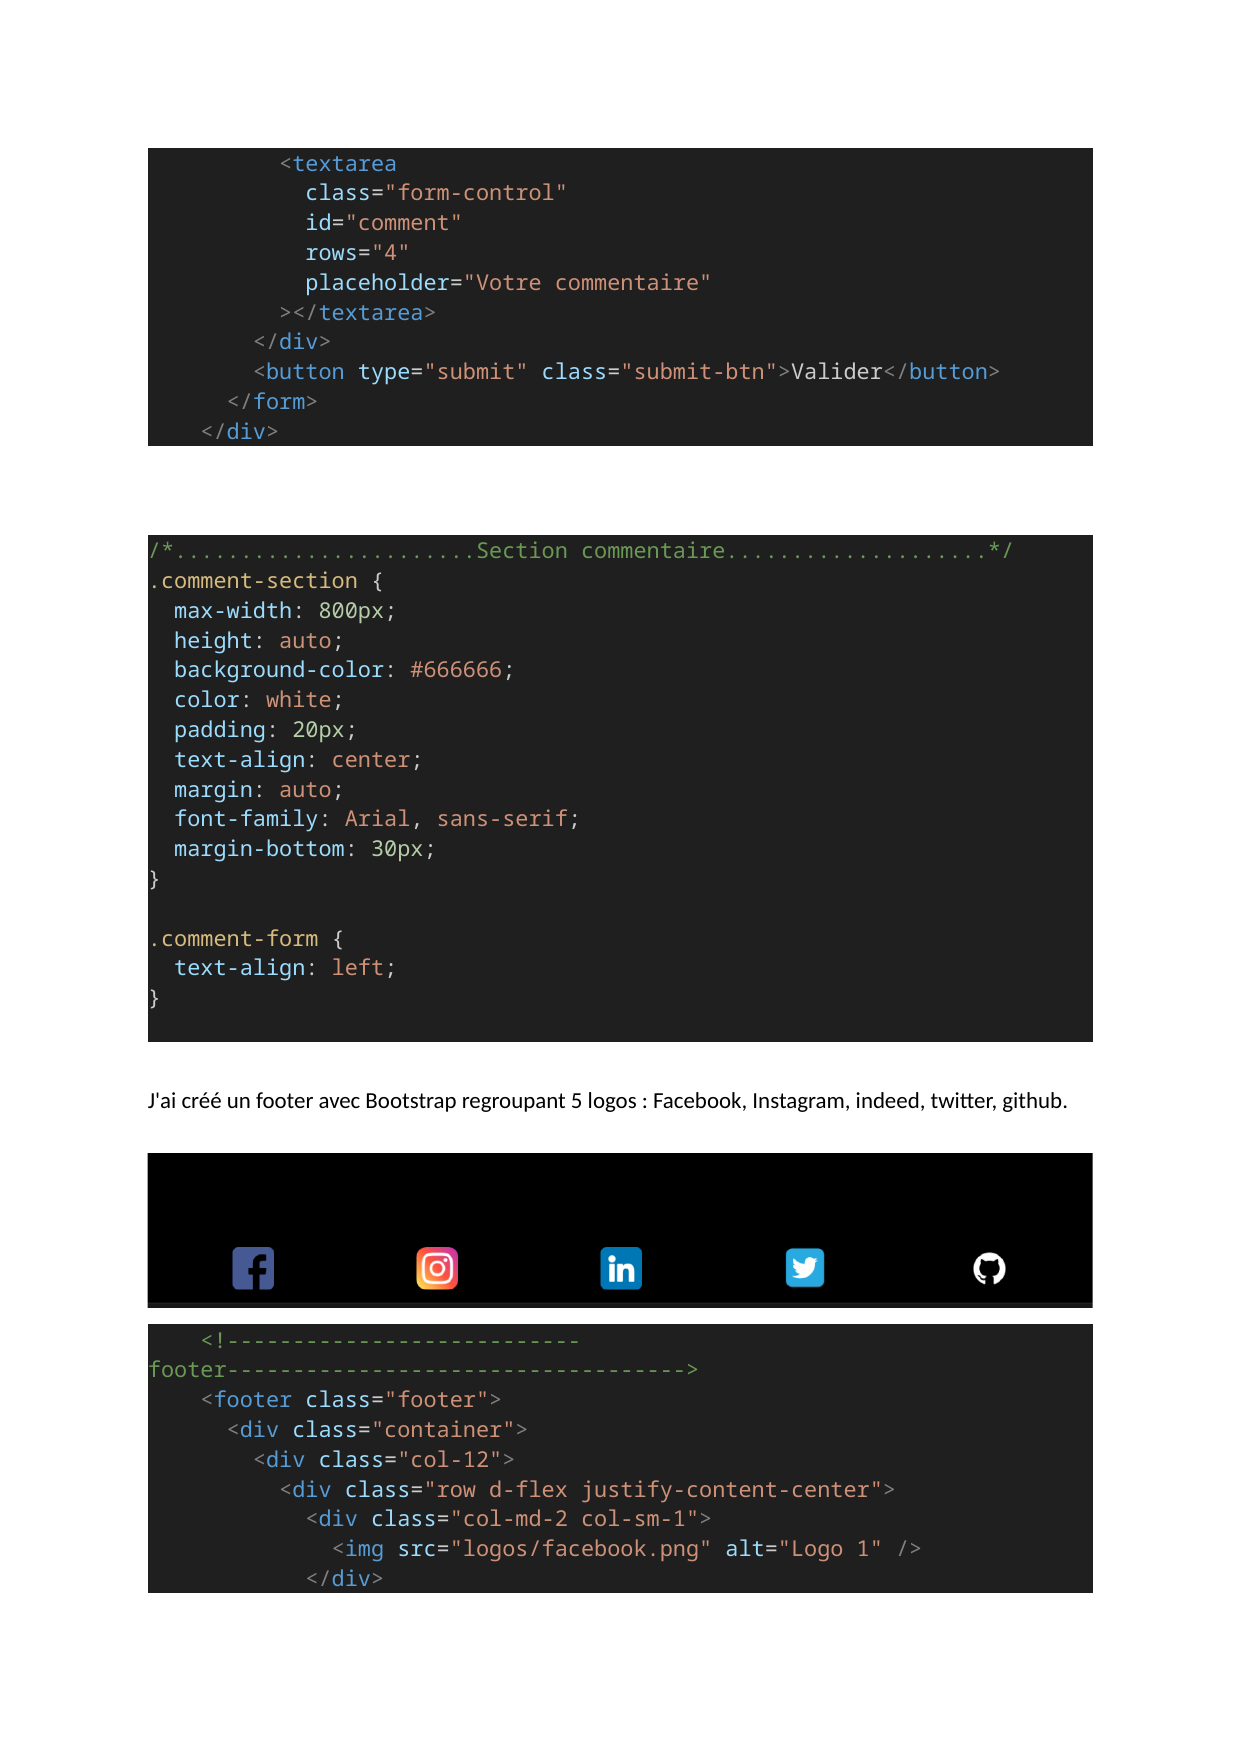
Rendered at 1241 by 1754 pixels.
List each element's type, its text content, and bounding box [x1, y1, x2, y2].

text <footer class="footer"> [148, 1384, 1093, 1414]
text text-align: center; [148, 744, 1093, 774]
text .comment-section { [148, 565, 1093, 595]
text </div> [148, 1563, 1093, 1593]
text <div class="container"> [148, 1414, 1093, 1444]
text class="form-control" [148, 177, 1093, 207]
text placeholder="Votre commentaire" [148, 267, 1093, 297]
text } [148, 863, 1093, 893]
text </div> [148, 416, 1093, 446]
text color: white; [148, 684, 1093, 714]
text id="comment" [148, 207, 1093, 237]
text </form> [148, 386, 1093, 416]
text height: auto; [148, 625, 1093, 654]
text margin: auto; [148, 774, 1093, 803]
text } [148, 982, 1093, 1012]
text max-width: 800px; [148, 595, 1093, 625]
text J'ai créé un footer avec Bootstrap regroupant 5 logos : Facebook, Instagram, indeed, twitter, github. [148, 1087, 1093, 1115]
text /*.......................Section commentaire....................*/ [148, 535, 1093, 565]
text <img src="logos/facebook.png" alt="Logo 1" /> [148, 1533, 1093, 1563]
text <div class="row d-flex justify-content-center"> [148, 1473, 1093, 1503]
text padding: 20px; [148, 714, 1093, 744]
text <div class="col-12"> [148, 1444, 1093, 1473]
text text-align: left; [148, 952, 1093, 982]
text <textarea [148, 148, 1093, 177]
text </div> [148, 326, 1093, 356]
text margin-bottom: 30px; [148, 833, 1093, 863]
text .comment-form { [148, 923, 1093, 952]
text <!---------------------------footer-----------------------------------> [148, 1324, 1093, 1384]
text background-color: #666666; [148, 654, 1093, 684]
text <div class="col-md-2 col-sm-1"> [148, 1503, 1093, 1533]
text rows="4" [148, 237, 1093, 267]
text <button type="submit" class="submit-btn">Valider</button> [148, 356, 1093, 386]
text ></textarea> [148, 297, 1093, 326]
text font-family: Arial, sans-serif; [148, 803, 1093, 833]
